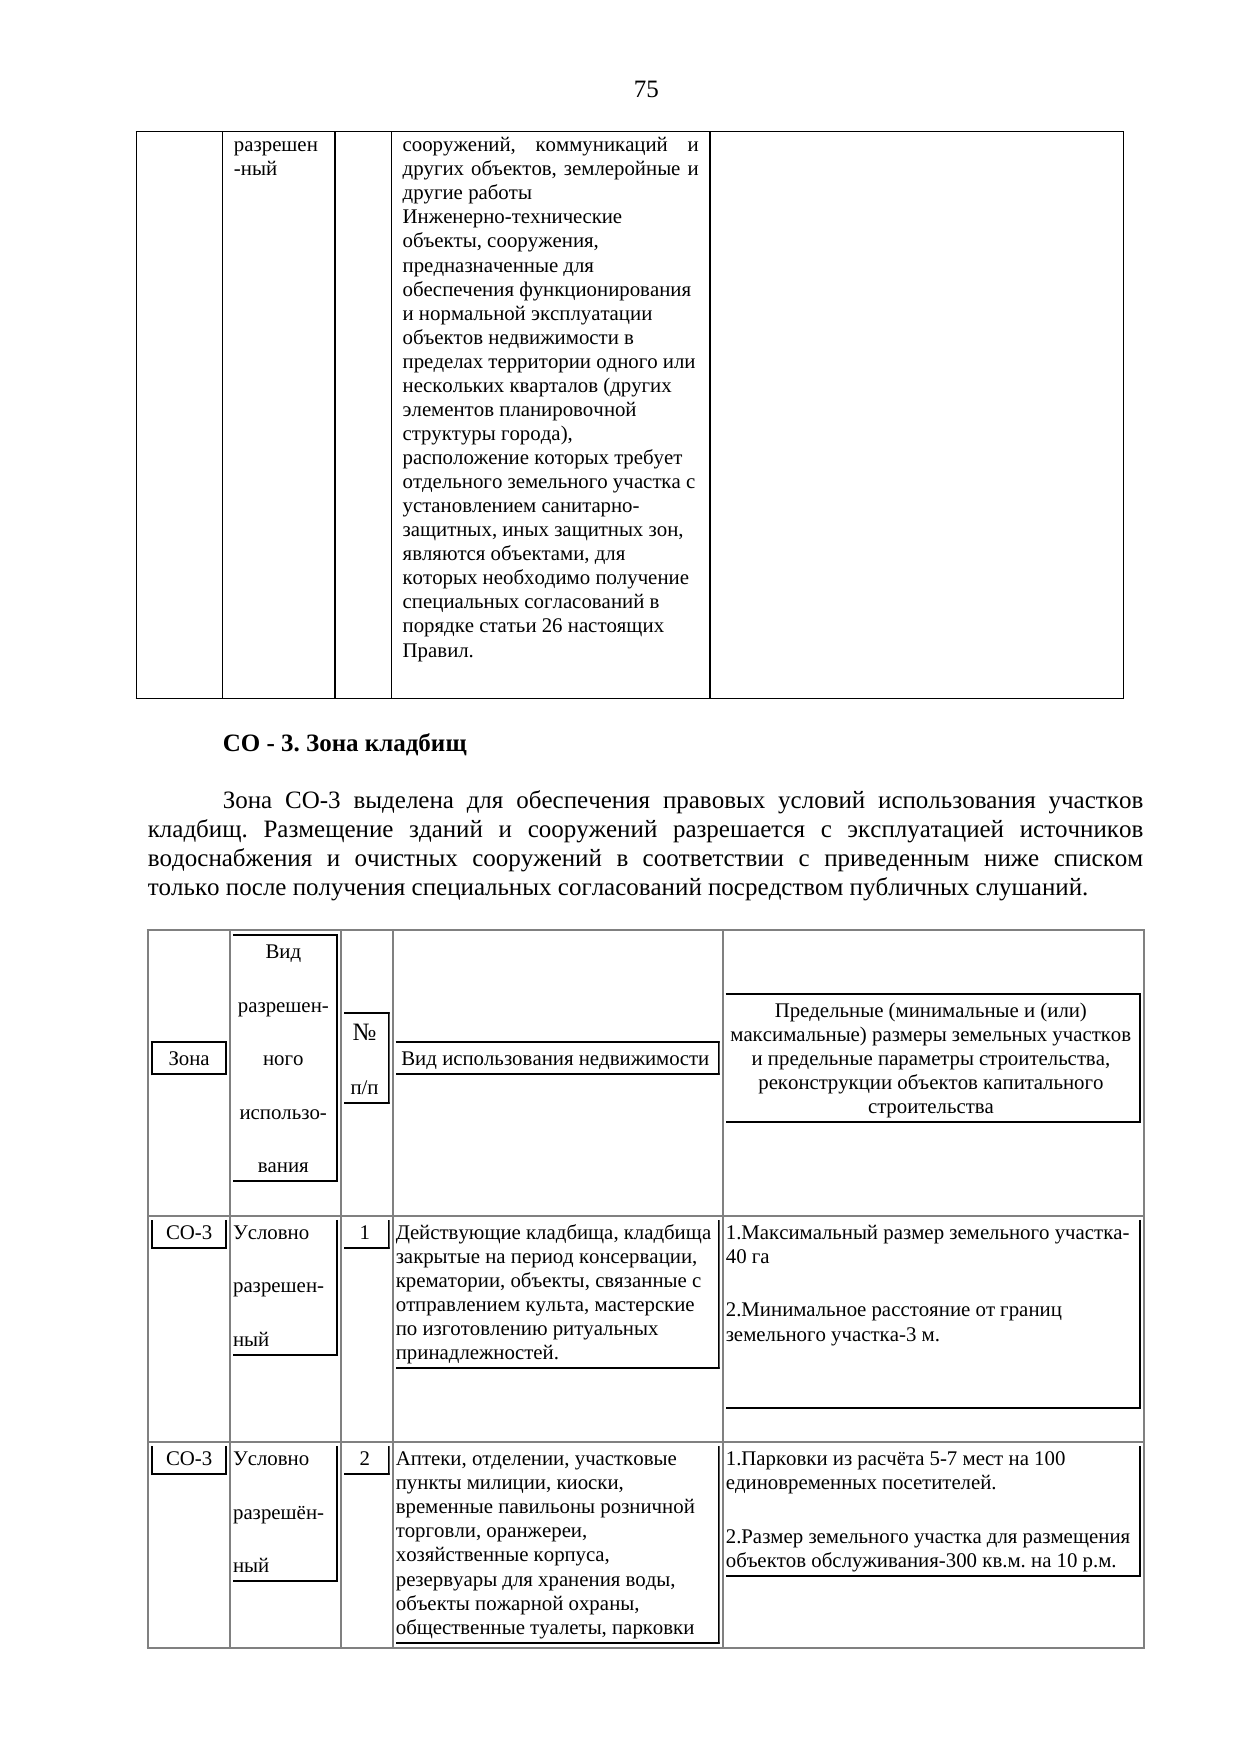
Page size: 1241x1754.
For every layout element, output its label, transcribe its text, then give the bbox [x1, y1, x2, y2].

table_cell [336, 132, 391, 698]
table_cell СО-3 [149, 1217, 229, 1441]
table_cell разрешен-ный [223, 132, 334, 698]
table_cell СО-3 [149, 1443, 229, 1647]
table_cell [711, 132, 1123, 698]
table_cell 1.Максимальный размер земельного участка-40 га 2.Минимальное расстояние от границ земельного участка-3 м. [724, 1217, 1143, 1441]
table_cell [137, 132, 222, 698]
table_header Вид разрешен- ного использо- вания [231, 931, 340, 1215]
table_cell Условно разрешен- ный [231, 1217, 340, 1441]
text СО - 3. Зона кладбищ [148, 728, 1144, 757]
table_cell 1 [342, 1217, 392, 1441]
table_cell сооружений, коммуникаций и других объектов, землеройные и другие работы Инженерно-технические объекты, сооружения, предназначенные для обеспечения функционирования и нормальной эксплуатации объектов недвижимости в пределах территории одного или нескольких кварталов (других элементов планировочной структуры города), расположение которых требует отдельного земельного участка с установлением санитарно-защитных, иных защитных зон, являются объектами, для которых необходимо получение специальных согласований в порядке статьи 26 настоящих Правил. [392, 132, 709, 698]
table_header Вид использования недвижимости [394, 931, 722, 1215]
table_cell Аптеки, отделении, участковые пункты милиции, киоски, временные павильоны розничной торговли, оранжереи, хозяйственные корпуса, резервуары для хранения воды, объекты пожарной охраны, общественные туалеты, парковки [394, 1443, 722, 1647]
table_cell Действующие кладбища, кладбища закрытые на период консервации, крематории, объекты, связанные с отправлением культа, мастерские по изготовлению ритуальных принадлежностей. [394, 1217, 722, 1441]
table_cell 1.Парковки из расчёта 5-7 мест на 100 единовременных посетителей. 2.Размер земельного участка для размещения объектов обслуживания-300 кв.м. на 10 р.м. [724, 1443, 1143, 1647]
table_header № п/п [342, 931, 392, 1215]
table_cell 2 [342, 1443, 392, 1647]
table_cell Условно разрешён- ный [231, 1443, 340, 1647]
text Зона СО-3 выделена для обеспечения правовых условий использования участков кладбищ. Размещение зданий и сооружений разрешается с эксплуатацией источников водоснабжения и очистных сооружений в соответствии с приведенным ниже списком только после получения специальных согласований посредством публичных слушаний. [148, 785, 1144, 900]
table_header Зона [149, 931, 229, 1215]
table_header Предельные (минимальные и (или) максимальные) размеры земельных участков и предельные параметры строительства, реконструкции объектов капитального строительства [724, 931, 1143, 1215]
